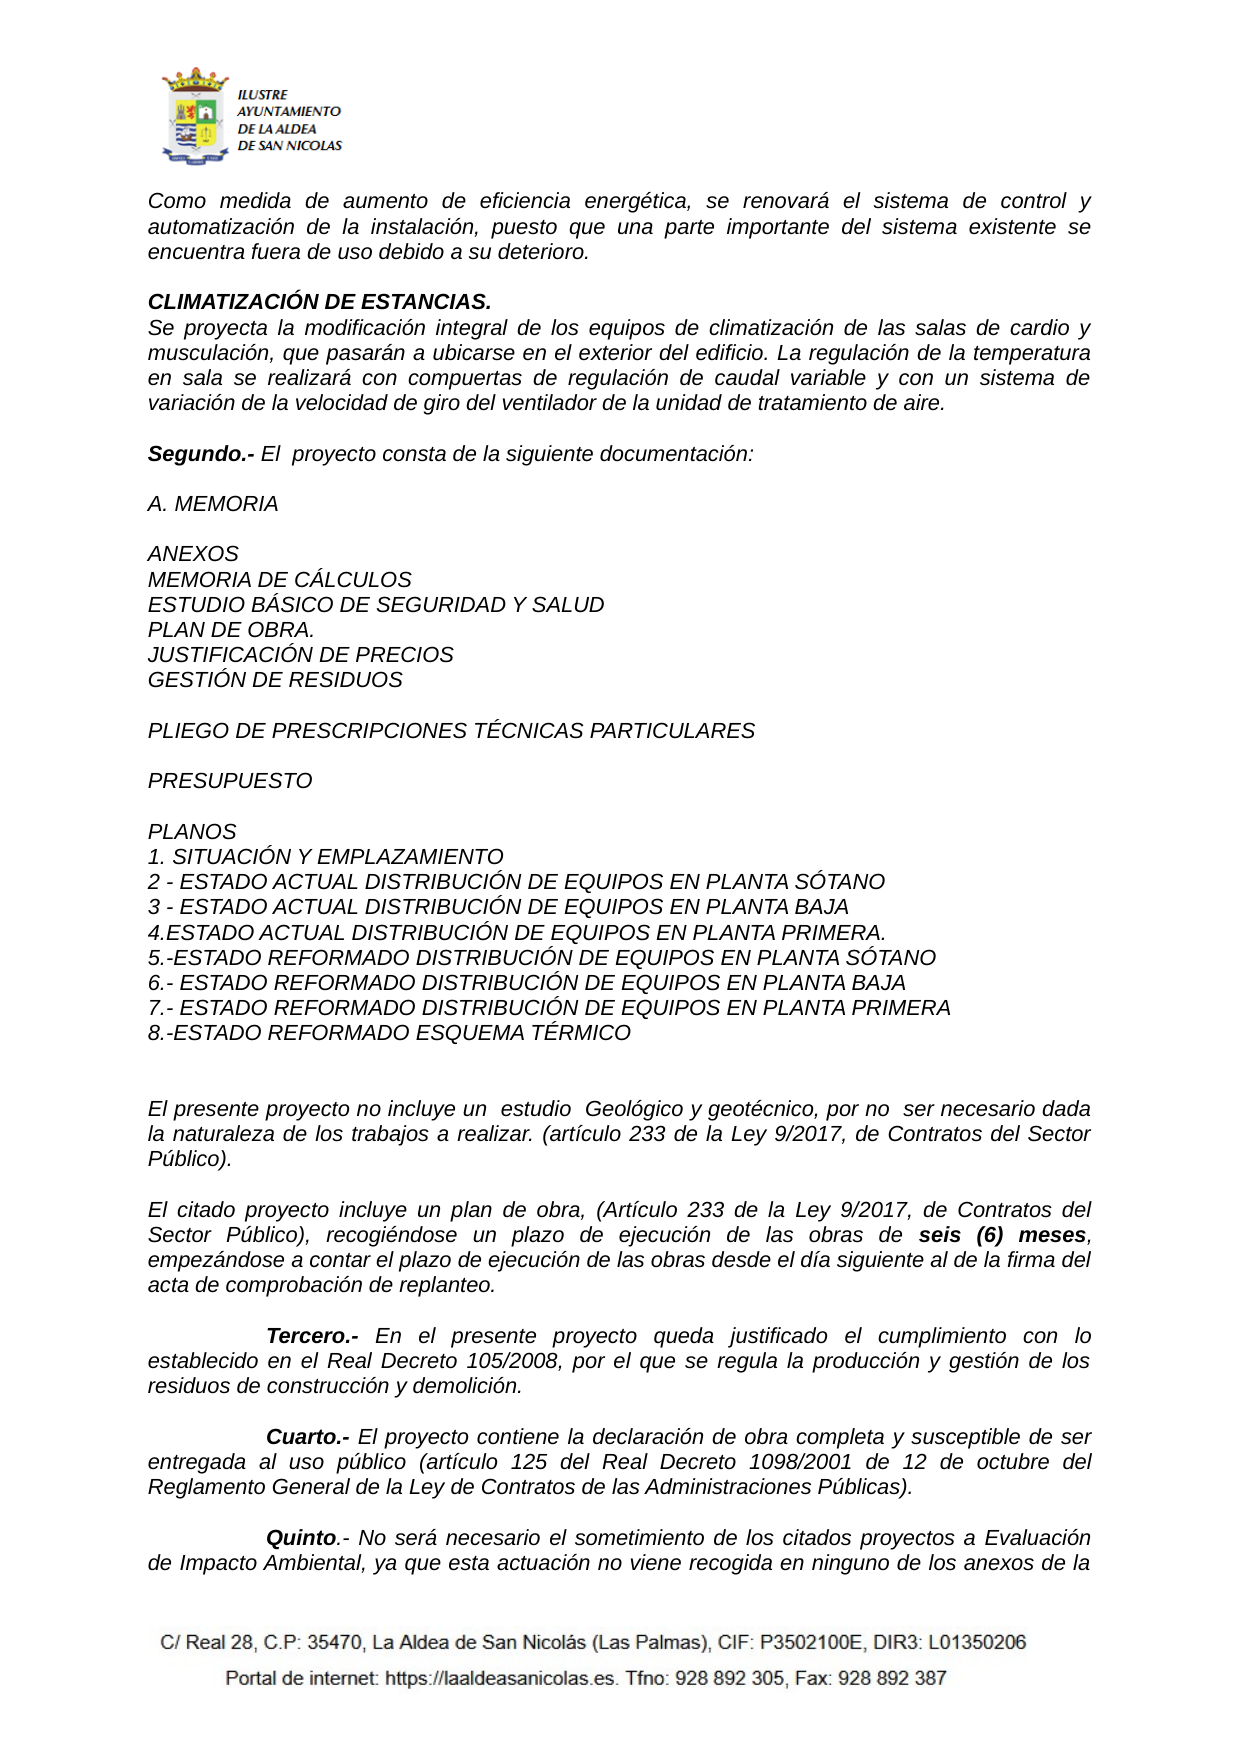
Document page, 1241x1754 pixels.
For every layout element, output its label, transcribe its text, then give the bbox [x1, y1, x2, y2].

text PLIEGO DE PRESCRIPCIONES TÉCNICAS PARTICULARES [148, 718, 1093, 743]
text ESTUDIO BÁSICO DE SEGURIDAD Y SALUD [148, 592, 1093, 617]
text 6.- ESTADO REFORMADO DISTRIBUCIÓN DE EQUIPOS EN PLANTA BAJA [148, 970, 1093, 995]
text Cuarto.- El proyecto contiene la declaración de obra completa y susceptible de ser entregada al uso público (artículo 125 del Real Decreto 1098/2001 de 12 de octubre del Reglamento General de la Ley de Contratos de las Administraciones Públicas). [148, 1424, 1093, 1499]
text Se proyecta la modificación integral de los equipos de climatización de las salas de cardio y musculación, que pasarán a ubicarse en el exterior del edificio. La regulación de la temperatura en sala se realizará con compuertas de regulación de caudal variable y con un sistema de variación de la velocidad de giro del ventilador de la unidad de tratamiento de aire. [148, 314, 1093, 415]
text 5.-ESTADO REFORMADO DISTRIBUCIÓN DE EQUIPOS EN PLANTA SÓTANO [148, 945, 1093, 970]
picture [148, 1626, 1034, 1694]
text Quinto.- No será necesario el sometimiento de los citados proyectos a Evaluación de Impacto Ambiental, ya que esta actuación no viene recogida en ninguno de los anexos de la [148, 1524, 1093, 1575]
text MEMORIA DE CÁLCULOS [148, 567, 1093, 592]
text A. MEMORIA [148, 491, 1093, 516]
text 1. SITUACIÓN Y EMPLAZAMIENTO [148, 844, 1093, 869]
text 3 - ESTADO ACTUAL DISTRIBUCIÓN DE EQUIPOS EN PLANTA BAJA [148, 894, 1093, 919]
text PLANOS [148, 819, 1093, 844]
text PRESUPUESTO [148, 768, 1093, 793]
picture [148, 59, 358, 173]
text JUSTIFICACIÓN DE PRECIOS [148, 642, 1093, 667]
text Tercero.- En el presente proyecto queda justificado el cumplimiento con lo establecido en el Real Decreto 105/2008, por el que se regula la producción y gestión de los residuos de construcción y demolición. [148, 1323, 1093, 1398]
text 8.-ESTADO REFORMADO ESQUEMA TÉRMICO [148, 1020, 1093, 1046]
text 2 - ESTADO ACTUAL DISTRIBUCIÓN DE EQUIPOS EN PLANTA SÓTANO [148, 869, 1093, 894]
text GESTIÓN DE RESIDUOS [148, 667, 1093, 693]
text CLIMATIZACIÓN DE ESTANCIAS. [148, 289, 1093, 314]
text PLAN DE OBRA. [148, 617, 1093, 642]
text Segundo.- El proyecto consta de la siguiente documentación: [148, 441, 1093, 466]
text El presente proyecto no incluye un estudio Geológico y geotécnico, por no ser necesario dada la naturaleza de los trabajos a realizar. (artículo 233 de la Ley 9/2017, de Contratos del Sector Público). [148, 1096, 1093, 1172]
text Como medida de aumento de eficiencia energética, se renovará el sistema de control y automatización de la instalación, puesto que una parte importante del sistema existente se encuentra fuera de uso debido a su deterioro. [148, 188, 1093, 264]
text ANEXOS [148, 541, 1093, 567]
text 4.ESTADO ACTUAL DISTRIBUCIÓN DE EQUIPOS EN PLANTA PRIMERA. [148, 919, 1093, 945]
text El citado proyecto incluye un plan de obra, (Artículo 233 de la Ley 9/2017, de Contratos del Sector Público), recogiéndose un plazo de ejecución de las obras de seis (6) meses, empezándose a contar el plazo de ejecución de las obras desde el día siguiente al de la firma del acta de comprobación de replanteo. [148, 1197, 1093, 1298]
text 7.- ESTADO REFORMADO DISTRIBUCIÓN DE EQUIPOS EN PLANTA PRIMERA [148, 995, 1093, 1020]
